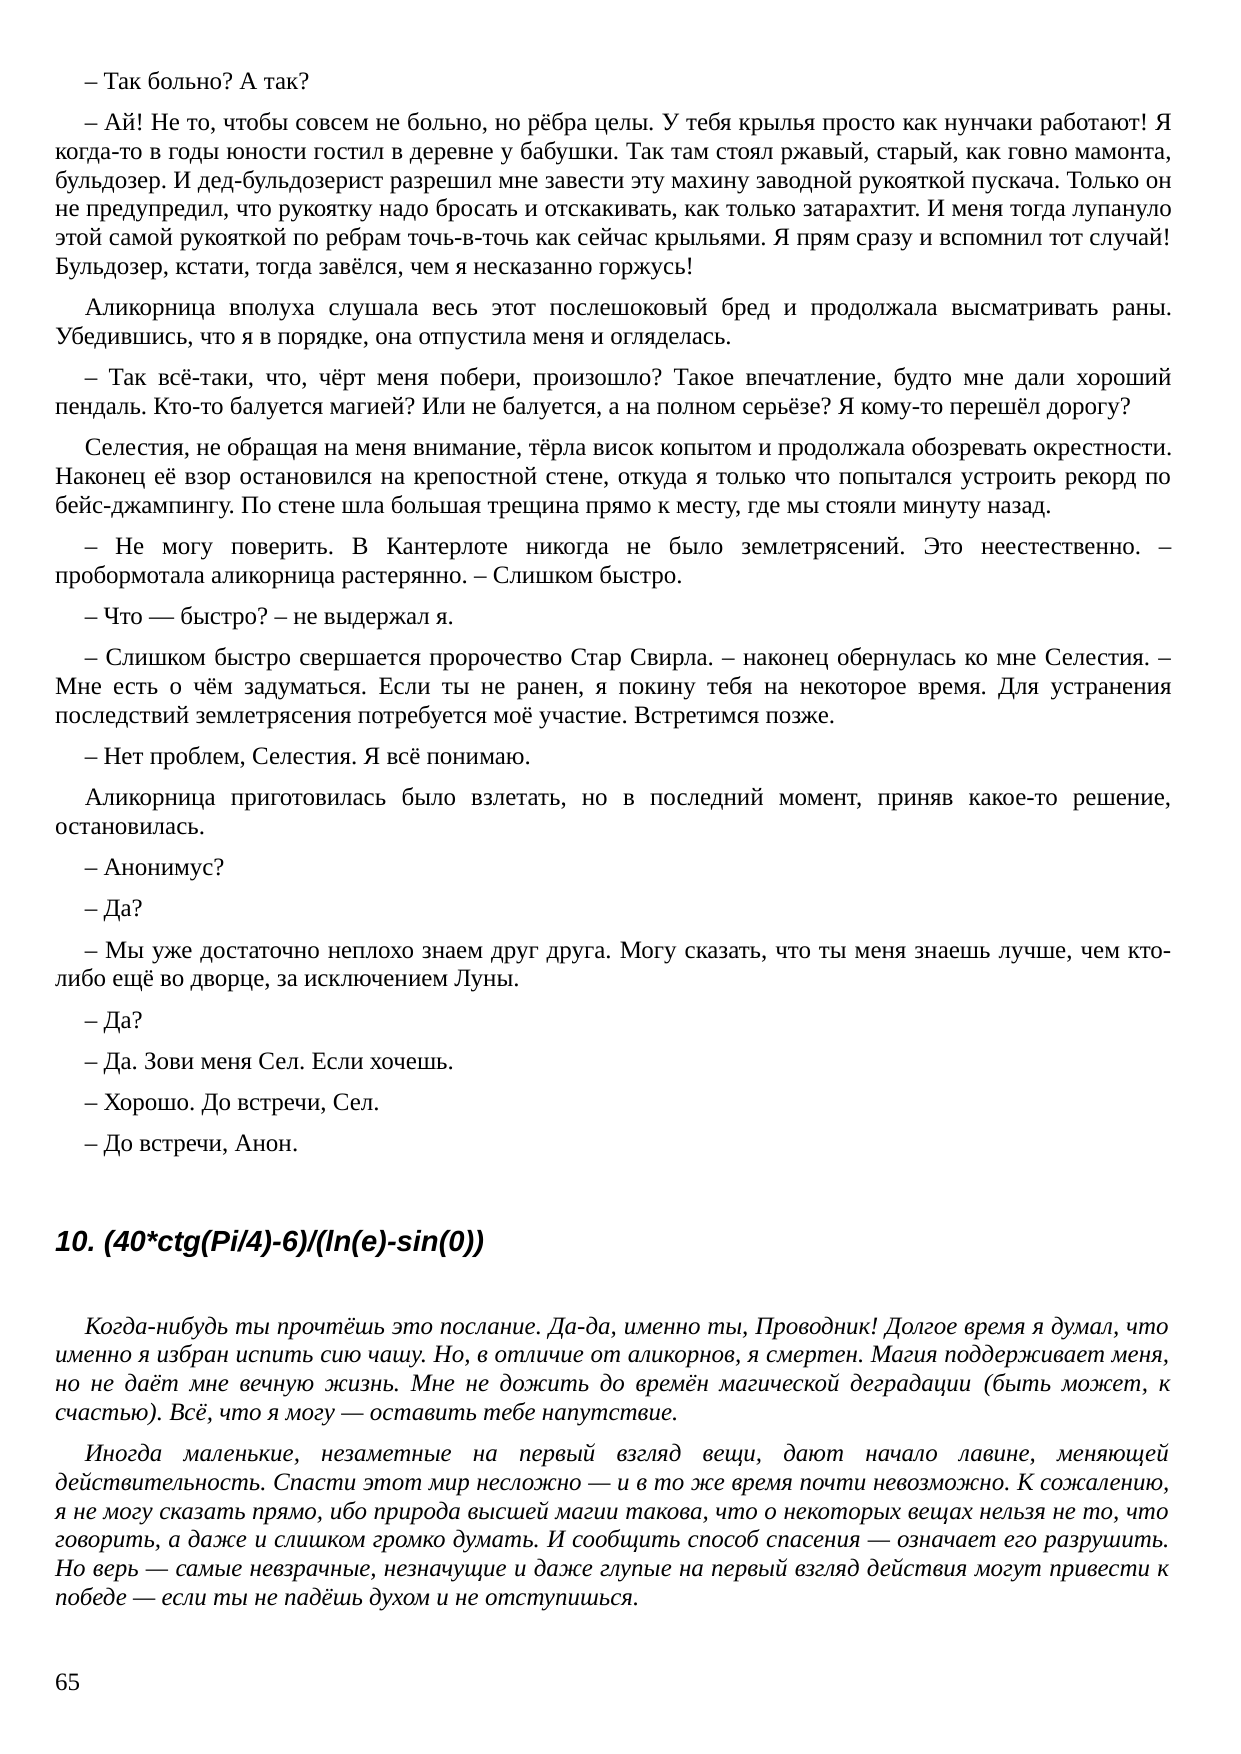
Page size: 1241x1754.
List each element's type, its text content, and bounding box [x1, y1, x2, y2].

text – Анонимус? [55, 852, 1173, 881]
text – Нет проблем, Селестия. Я всё понимаю. [55, 741, 1173, 770]
subtitle 10. (40*ctg(Pi/4)-6)/(ln(e)-sin(0)) [55, 1223, 1173, 1257]
text – Да? [55, 1005, 1173, 1033]
text – Мы уже достаточно неплохо знаем друг друга. Могу сказать, что ты меня знаешь лучше, чем кто-либо ещё во дворце, за исключением Луны. [55, 935, 1173, 992]
text – Да? [55, 893, 1173, 922]
text – Хорошо. До встречи, Сел. [55, 1087, 1173, 1116]
text – До встречи, Анон. [55, 1128, 1173, 1157]
text Селестия, не обращая на меня внимание, тёрла висок копытом и продолжала обозревать окрестности. Наконец её взор остановился на крепостной стене, откуда я только что попытался устроить рекорд по бейс-джампингу. По стене шла большая трещина прямо к месту, где мы стояли минуту назад. [55, 432, 1173, 518]
text Аликорница вполуха слушала весь этот послешоковый бред и продолжала высматривать раны. Убедившись, что я в порядке, она отпустила меня и огляделась. [55, 292, 1173, 350]
text Когда-нибудь ты прочтёшь это послание. Да-да, именно ты, Проводник! Долгое время я думал, что именно я избран испить сию чашу. Но, в отличие от аликорнов, я смертен. Магия поддерживает меня, но не даёт мне вечную жизнь. Мне не дожить до времён магической деградации (быть может, к счастью). Всё, что я могу — оставить тебе напутствие. [55, 1311, 1173, 1426]
text Иногда маленькие, незаметные на первый взгляд вещи, дают начало лавине, меняющей действительность. Спасти этот мир несложно — и в то же время почти невозможно. К сожалению, я не могу сказать прямо, ибо природа высшей магии такова, что о некоторых вещах нельзя не то, что говорить, а даже и слишком громко думать. И сообщить способ спасения — означает его разрушить. Но верь — самые невзрачные, незначущие и даже глупые на первый взгляд действия могут привести к победе — если ты не падёшь духом и не отступишься. [55, 1438, 1173, 1611]
text – Слишком быстро свершается пророчество Стар Свирла. – наконец обернулась ко мне Селестия. – Мне есть о чём задуматься. Если ты не ранен, я покину тебя на некоторое время. Для устранения последствий землетрясения потребуется моё участие. Встретимся позже. [55, 642, 1173, 728]
text – Так больно? А так? [55, 66, 1173, 95]
text – Ай! Не то, чтобы совсем не больно, но рёбра целы. У тебя крылья просто как нунчаки работают! Я когда-то в годы юности гостил в деревне у бабушки. Так там стоял ржавый, старый, как говно мамонта, бульдозер. И дед-бульдозерист разрешил мне завести эту махину заводной рукояткой пускача. Только он не предупредил, что рукоятку надо бросать и отскакивать, как только затарахтит. И меня тогда лупануло этой самой рукояткой по ребрам точь-в-точь как сейчас крыльями. Я прям сразу и вспомнил тот случай! Бульдозер, кстати, тогда завёлся, чем я несказанно горжусь! [55, 107, 1173, 280]
text – Да. Зови меня Сел. Если хочешь. [55, 1046, 1173, 1075]
text Аликорница приготовилась было взлетать, но в последний момент, приняв какое-то решение, остановилась. [55, 782, 1173, 840]
text – Что — быстро? – не выдержал я. [55, 601, 1173, 630]
text – Не могу поверить. В Кантерлоте никогда не было землетрясений. Это неестественно. – пробормотала аликорница растерянно. – Слишком быстро. [55, 531, 1173, 588]
text – Так всё-таки, что, чёрт меня побери, произошло? Такое впечатление, будто мне дали хороший пендаль. Кто-то балуется магией? Или не балуется, а на полном серьёзе? Я кому-то перешёл дорогу? [55, 362, 1173, 420]
